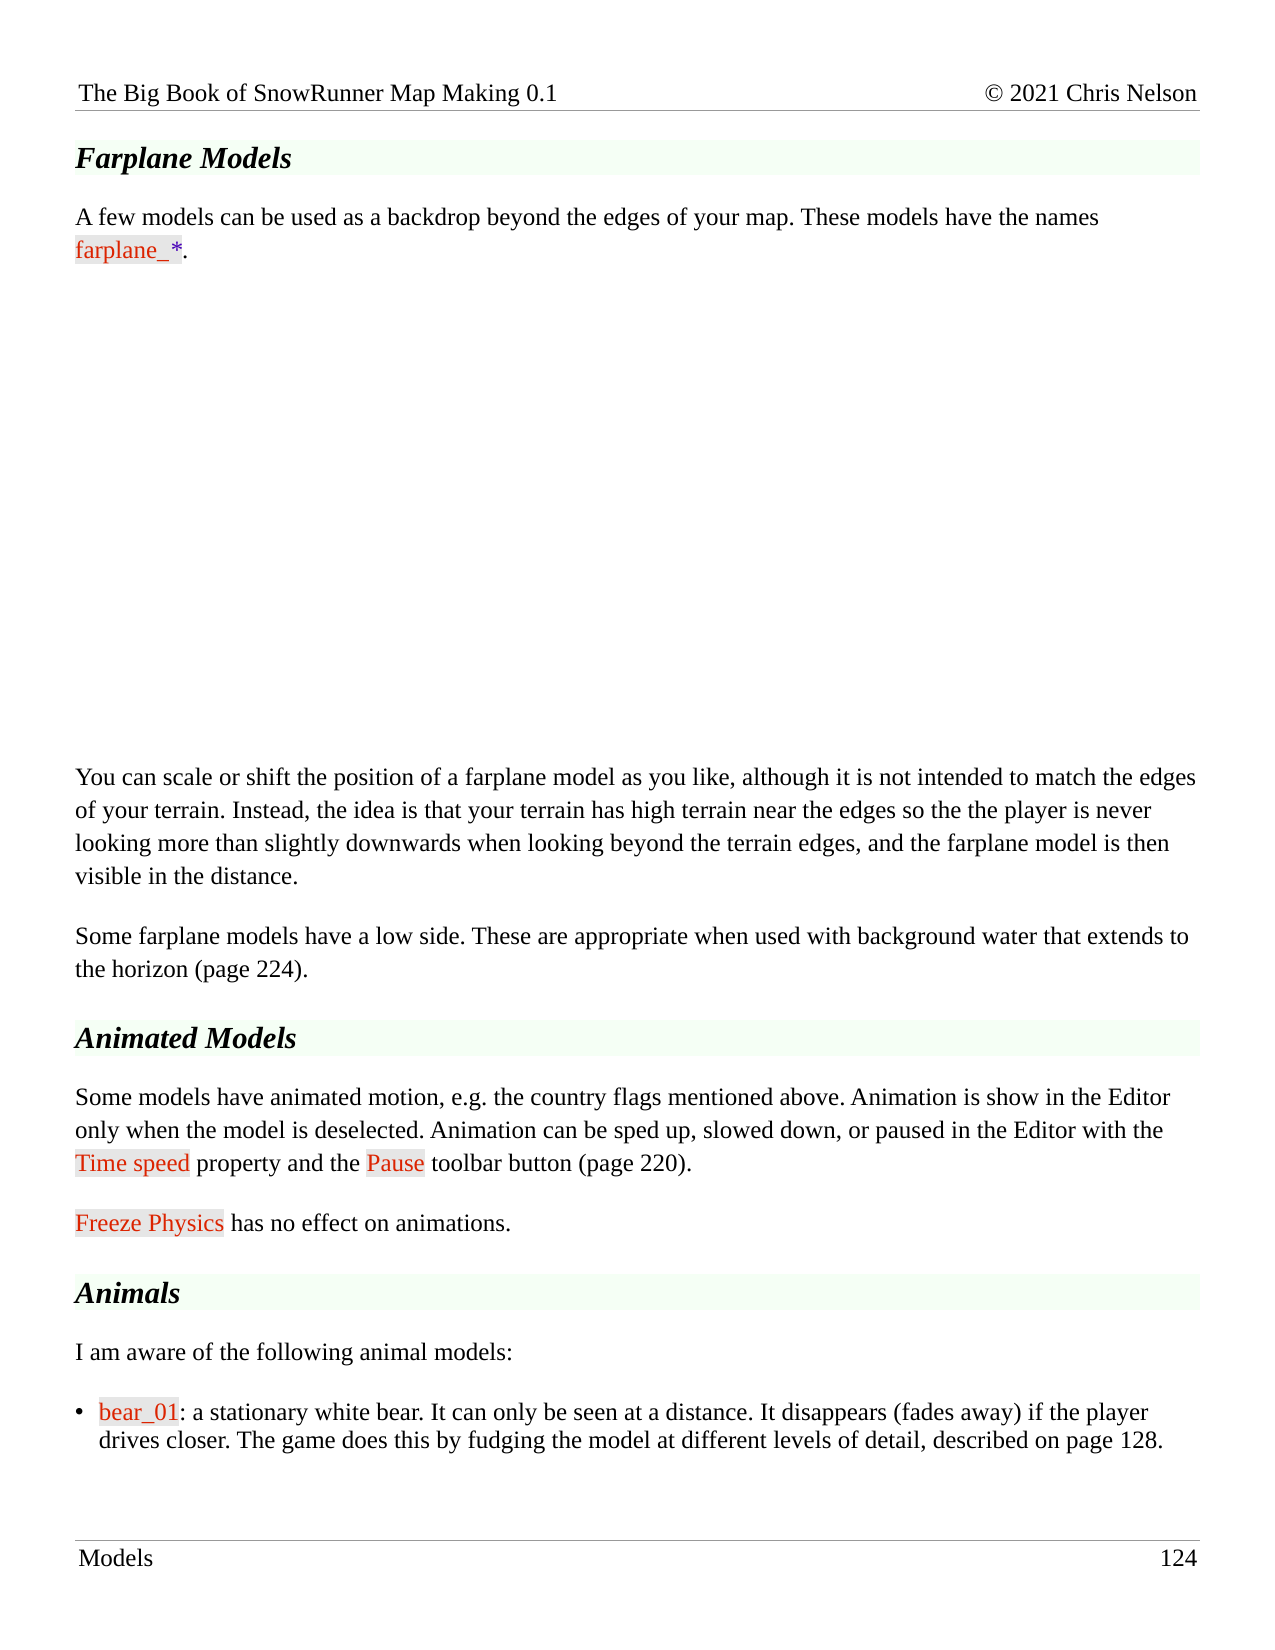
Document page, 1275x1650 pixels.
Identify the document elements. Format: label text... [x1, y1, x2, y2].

subtitle Farplane Models [75, 140, 1200, 175]
text Freeze Physics has no effect on animations. [75, 1208, 1200, 1237]
subtitle Animals [75, 1274, 1200, 1310]
text Some models have animated motion, e.g. the country flags mentioned above. Animation is show in the Editor only when the model is deselected. Animation can be sped up, slowed down, or paused in the Editor with the Time speed property and the Pause toolbar button (page 220). [75, 1082, 1200, 1177]
text Some farplane models have a low side. These are appropriate when used with background water that extends to the horizon (page 224). [75, 921, 1200, 983]
list bear_01: a stationary white bear. It can only be seen at a distance. It disappears (fades away) if the player drives closer. The game does this by fudging the model at different levels of detail, described on page 128. [75, 1397, 1200, 1454]
text A few models can be used as a backdrop beyond the edges of your map. These models have the names farplane_*. [75, 202, 1200, 264]
subtitle Animated Models [75, 1020, 1200, 1056]
text You can scale or shift the position of a farplane model as you like, although it is not intended to match the edges of your terrain. Instead, the idea is that your terrain has high terrain near the edges so the the player is never looking more than slightly downwards when looking beyond the terrain edges, and the farplane model is then visible in the distance. [75, 762, 1200, 890]
text I am aware of the following animal models: [75, 1337, 1200, 1366]
